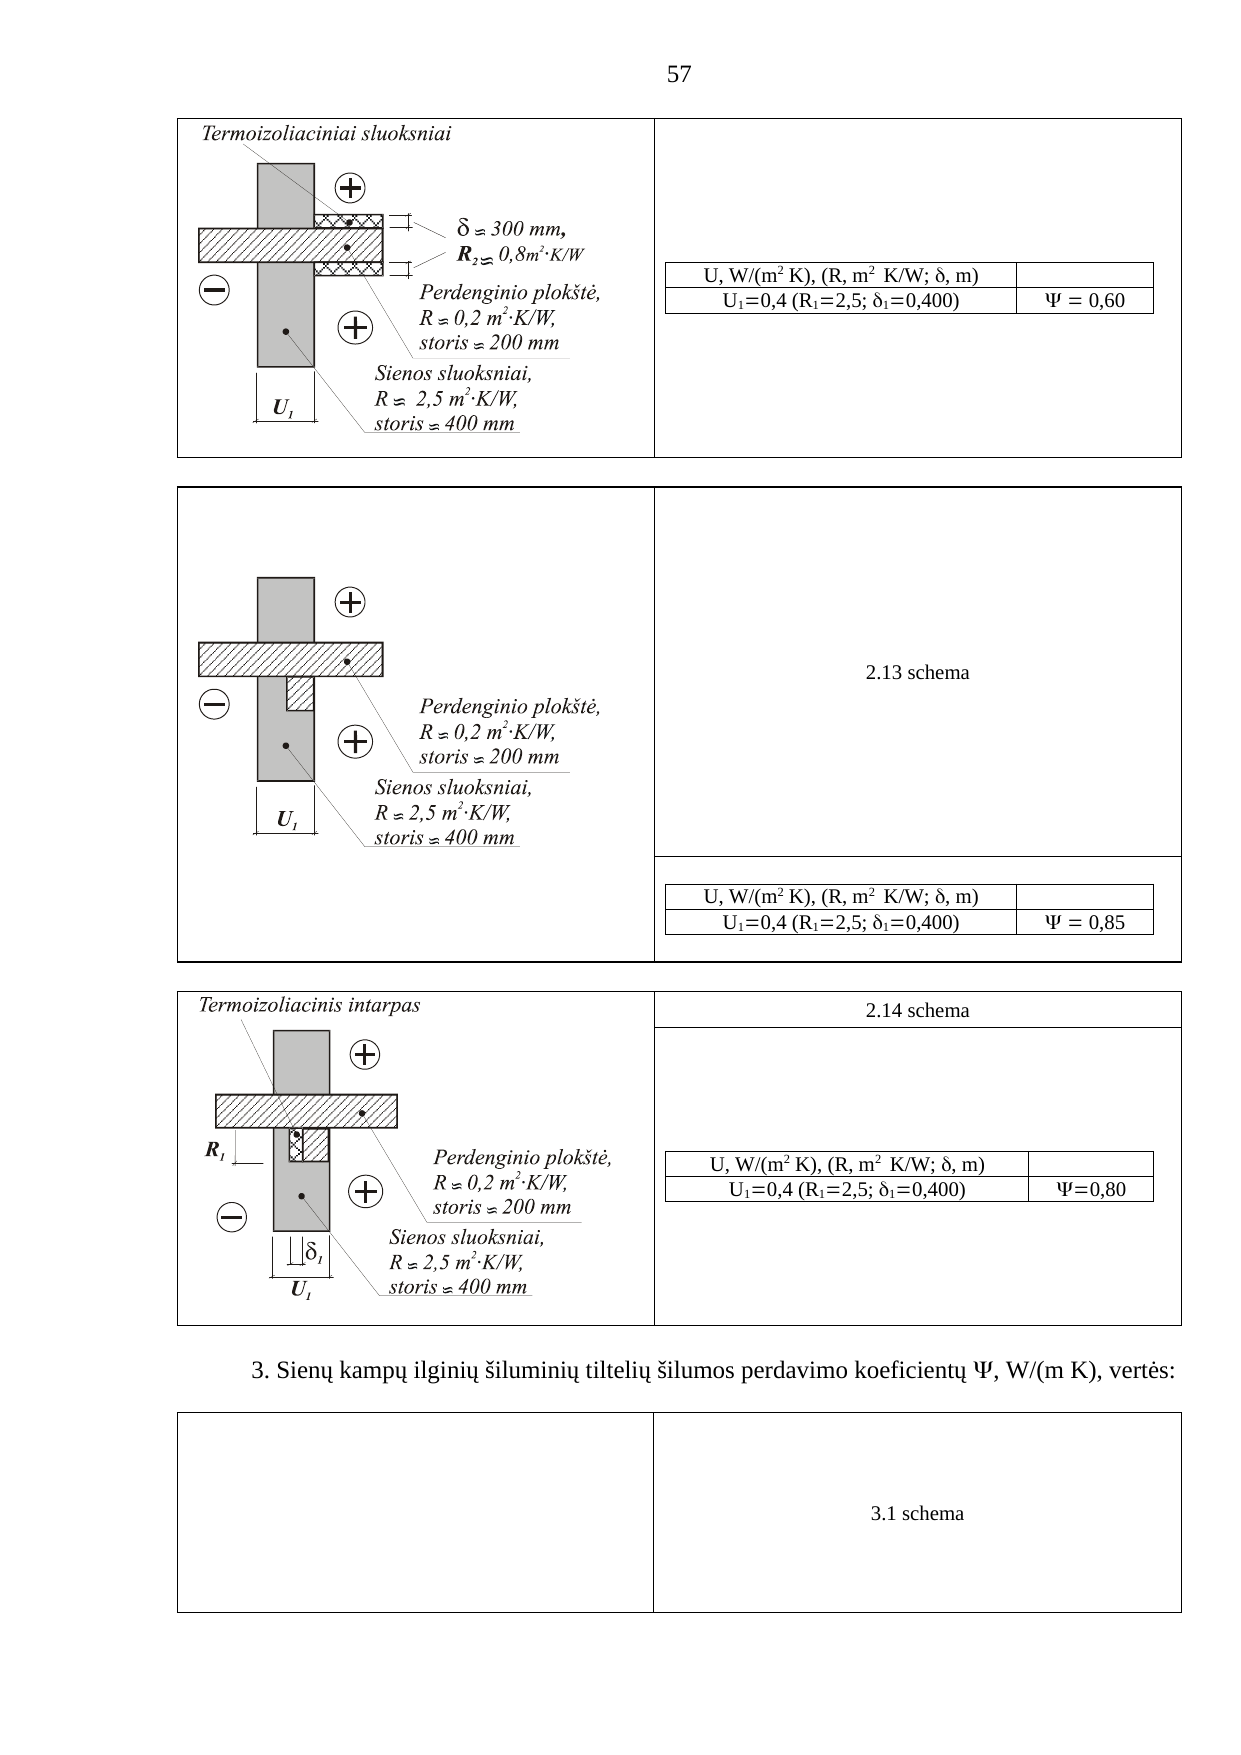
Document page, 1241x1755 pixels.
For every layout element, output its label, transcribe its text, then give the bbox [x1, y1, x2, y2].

table_cell Y = 0,60 [1017, 288, 1153, 312]
table_header U, W/(m2 K), (R, m2 K/W; d, m) [666, 885, 1016, 908]
table_header [178, 119, 654, 457]
table_header [1017, 263, 1153, 287]
table_cell U1=0,4 (R1=2,5; d1=0,400) [666, 910, 1016, 934]
table_cell U1=0,4 (R1=2,5; d1=0,400) [666, 288, 1016, 312]
table_header U, W/(m2 K), (R, m2 K/W; d, m) [666, 263, 1016, 287]
table_header U, W/(m2 K), (R, m2 K/W; d, m) [666, 1152, 1028, 1176]
table_cell Y = 0,85 [1017, 910, 1153, 934]
table_header [178, 488, 654, 961]
table_header [1017, 885, 1153, 908]
table_cell [655, 1028, 1181, 1325]
table_cell [655, 119, 1181, 457]
table_cell U1=0,4 (R1=2,5; d1=0,400) [666, 1177, 1028, 1201]
table_header [178, 992, 654, 1325]
table_header 2.14 schema [655, 992, 1181, 1027]
text 3. Sienų kampų ilginių šiluminių tiltelių šilumos perdavimo koeficientų Y, W/(m K), vertės: [177, 1355, 1181, 1383]
table_header 2.13 schema [655, 488, 1181, 856]
table_header [178, 1413, 653, 1612]
table_header 3.1 schema [654, 1413, 1181, 1612]
table_cell Y=0,80 [1029, 1177, 1153, 1201]
table_header [1029, 1152, 1153, 1176]
table_cell [655, 857, 1181, 961]
